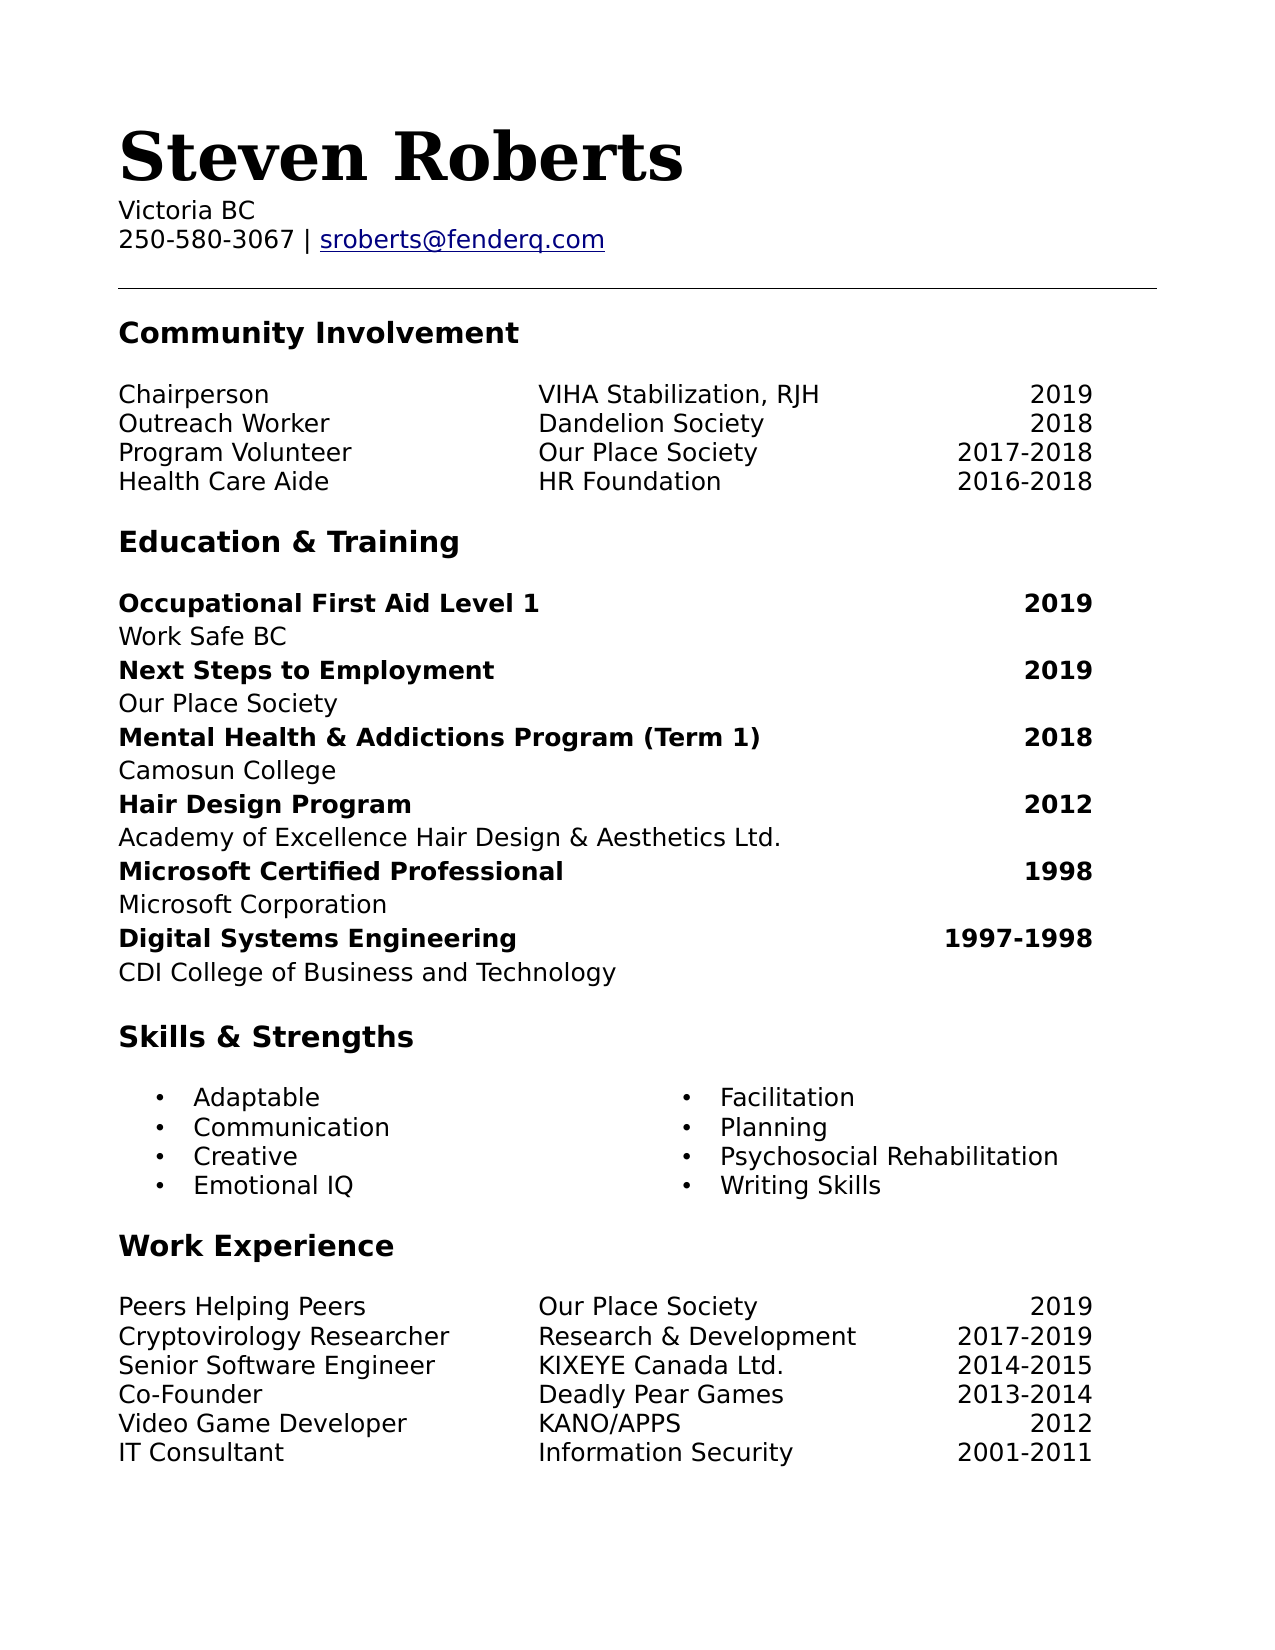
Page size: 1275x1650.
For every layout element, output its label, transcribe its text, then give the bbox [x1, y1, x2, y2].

text IT Consultant Information Security 2001-2011 [118, 1438, 1157, 1468]
text Co-Founder Deadly Pear Games 2013-2014 [118, 1380, 1157, 1409]
text Outreach Worker Dandelion Society 2018 [118, 409, 1157, 438]
text Academy of Excellence Hair Design & Aesthetics Ltd. [118, 824, 1157, 853]
list Communication [156, 1113, 630, 1142]
text Video Game Developer KANO/APPS 2012 [118, 1409, 1157, 1438]
list Writing Skills [682, 1171, 1157, 1200]
list Adaptable [156, 1084, 630, 1113]
text Cryptovirology Researcher Research & Development 2017-2019 [118, 1322, 1157, 1351]
text Our Place Society [118, 689, 1157, 719]
text Skills & Strengths [118, 1021, 1157, 1054]
text Victoria BC [118, 196, 1157, 226]
list Facilitation [682, 1084, 1157, 1113]
text Peers Helping Peers Our Place Society 2019 [118, 1293, 1157, 1322]
text Steven Roberts [118, 118, 1157, 196]
text Microsoft Certified Professional 1998 [118, 857, 1157, 886]
text Community Involvement [118, 317, 1157, 351]
text Next Steps to Employment 2019 [118, 656, 1157, 685]
text Occupational First Aid Level 1 2019 [118, 589, 1157, 618]
text Chairperson VIHA Stabilization, RJH 2019 [118, 380, 1157, 409]
text 250-580-3067 | sroberts@fenderq.com [118, 226, 1157, 255]
text Digital Systems Engineering 1997-1998 [118, 924, 1157, 953]
text Work Safe BC [118, 622, 1157, 652]
text CDI College of Business and Technology [118, 958, 1157, 987]
list Emotional IQ [156, 1171, 630, 1200]
list Planning [682, 1113, 1157, 1142]
text Hair Design Program 2012 [118, 790, 1157, 819]
text Mental Health & Addictions Program (Term 1) 2018 [118, 723, 1157, 752]
text Camosun College [118, 757, 1157, 786]
text Senior Software Engineer KIXEYE Canada Ltd. 2014-2015 [118, 1351, 1157, 1380]
text Microsoft Corporation [118, 891, 1157, 920]
text Education & Training [118, 526, 1157, 560]
list Psychosocial Rehabilitation [682, 1142, 1157, 1171]
text Program Volunteer Our Place Society 2017-2018 [118, 438, 1157, 467]
text Work Experience [118, 1229, 1157, 1263]
list Creative [156, 1142, 630, 1171]
text Health Care Aide HR Foundation 2016-2018 [118, 467, 1157, 497]
